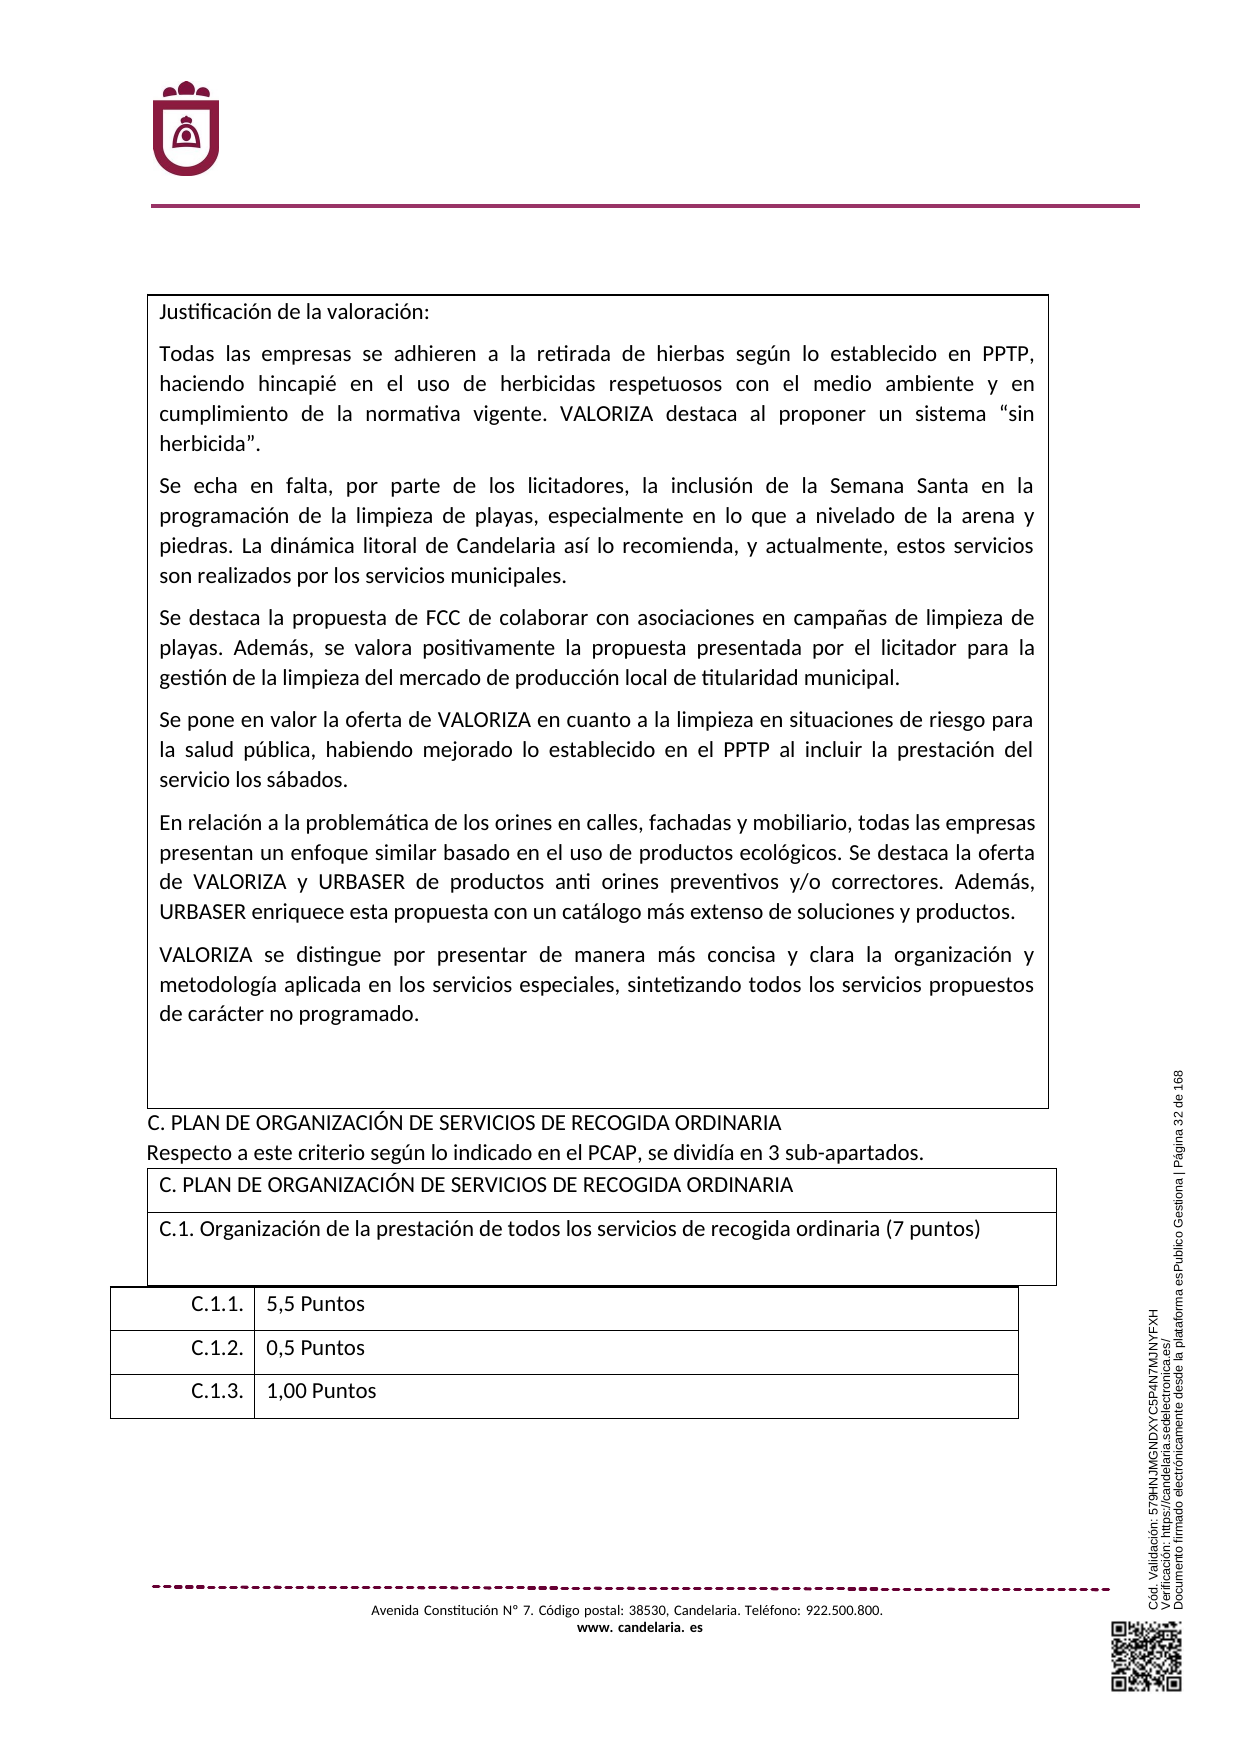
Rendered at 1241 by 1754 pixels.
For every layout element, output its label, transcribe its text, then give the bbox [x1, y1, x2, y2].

table_header 5,5 Puntos [255, 1288, 1018, 1330]
table_header C. PLAN DE ORGANIZACIÓN DE SERVICIOS DE RECOGIDA ORDINARIA [148, 1169, 1056, 1212]
table_cell Justificación de la valoración: Todas las empresas se adhieren a la retirada de hierbas según lo establecido en PPTP, haciendo hincapié en el uso de herbicidas respetuosos con el medio ambiente y en cumplimiento de la normativa vigente. VALORIZA destaca al proponer un sistema “sin herbicida”. Se echa en falta, por parte de los licitadores, la inclusión de la Semana Santa en la programación de la limpieza de playas, especialmente en lo que a nivelado de la arena y piedras. La dinámica litoral de Candelaria así lo recomienda, y actualmente, estos servicios son realizados por los servicios municipales. Se destaca la propuesta de FCC de colaborar con asociaciones en campañas de limpieza de playas. Además, se valora positivamente la propuesta presentada por el licitador para la gestión de la limpieza del mercado de producción local de titularidad municipal. Se pone en valor la oferta de VALORIZA en cuanto a la limpieza en situaciones de riesgo para la salud pública, habiendo mejorado lo establecido en el PPTP al incluir la prestación del servicio los sábados. En relación a la problemática de los orines en calles, fachadas y mobiliario, todas las empresas presentan un enfoque similar basado en el uso de productos ecológicos. Se destaca la oferta de VALORIZA y URBASER de productos anti orines preventivos y/o correctores. Además, URBASER enriquece esta propuesta con un catálogo más extenso de soluciones y productos. VALORIZA se distingue por presentar de manera más concisa y clara la organización y metodología aplicada en los servicios especiales, sintetizando todos los servicios propuestos de carácter no programado. [148, 296, 1048, 1108]
table_cell 1,00 Puntos [255, 1375, 1018, 1418]
table_cell C.1. Organización de la prestación de todos los servicios de recogida ordinaria (7 puntos) [148, 1213, 1056, 1285]
subtitle C. PLAN DE ORGANIZACIÓN DE SERVICIOS DE RECOGIDA ORDINARIA [147, 1109, 1144, 1136]
table_header C.1.1. [111, 1288, 254, 1330]
table_cell C.1.2. [111, 1331, 254, 1374]
table_cell C.1.3. [111, 1375, 254, 1418]
table_cell 0,5 Puntos [255, 1331, 1018, 1374]
text Respecto a este criterio según lo indicado en el PCAP, se dividía en 3 sub-apartados. [146, 1138, 1144, 1166]
